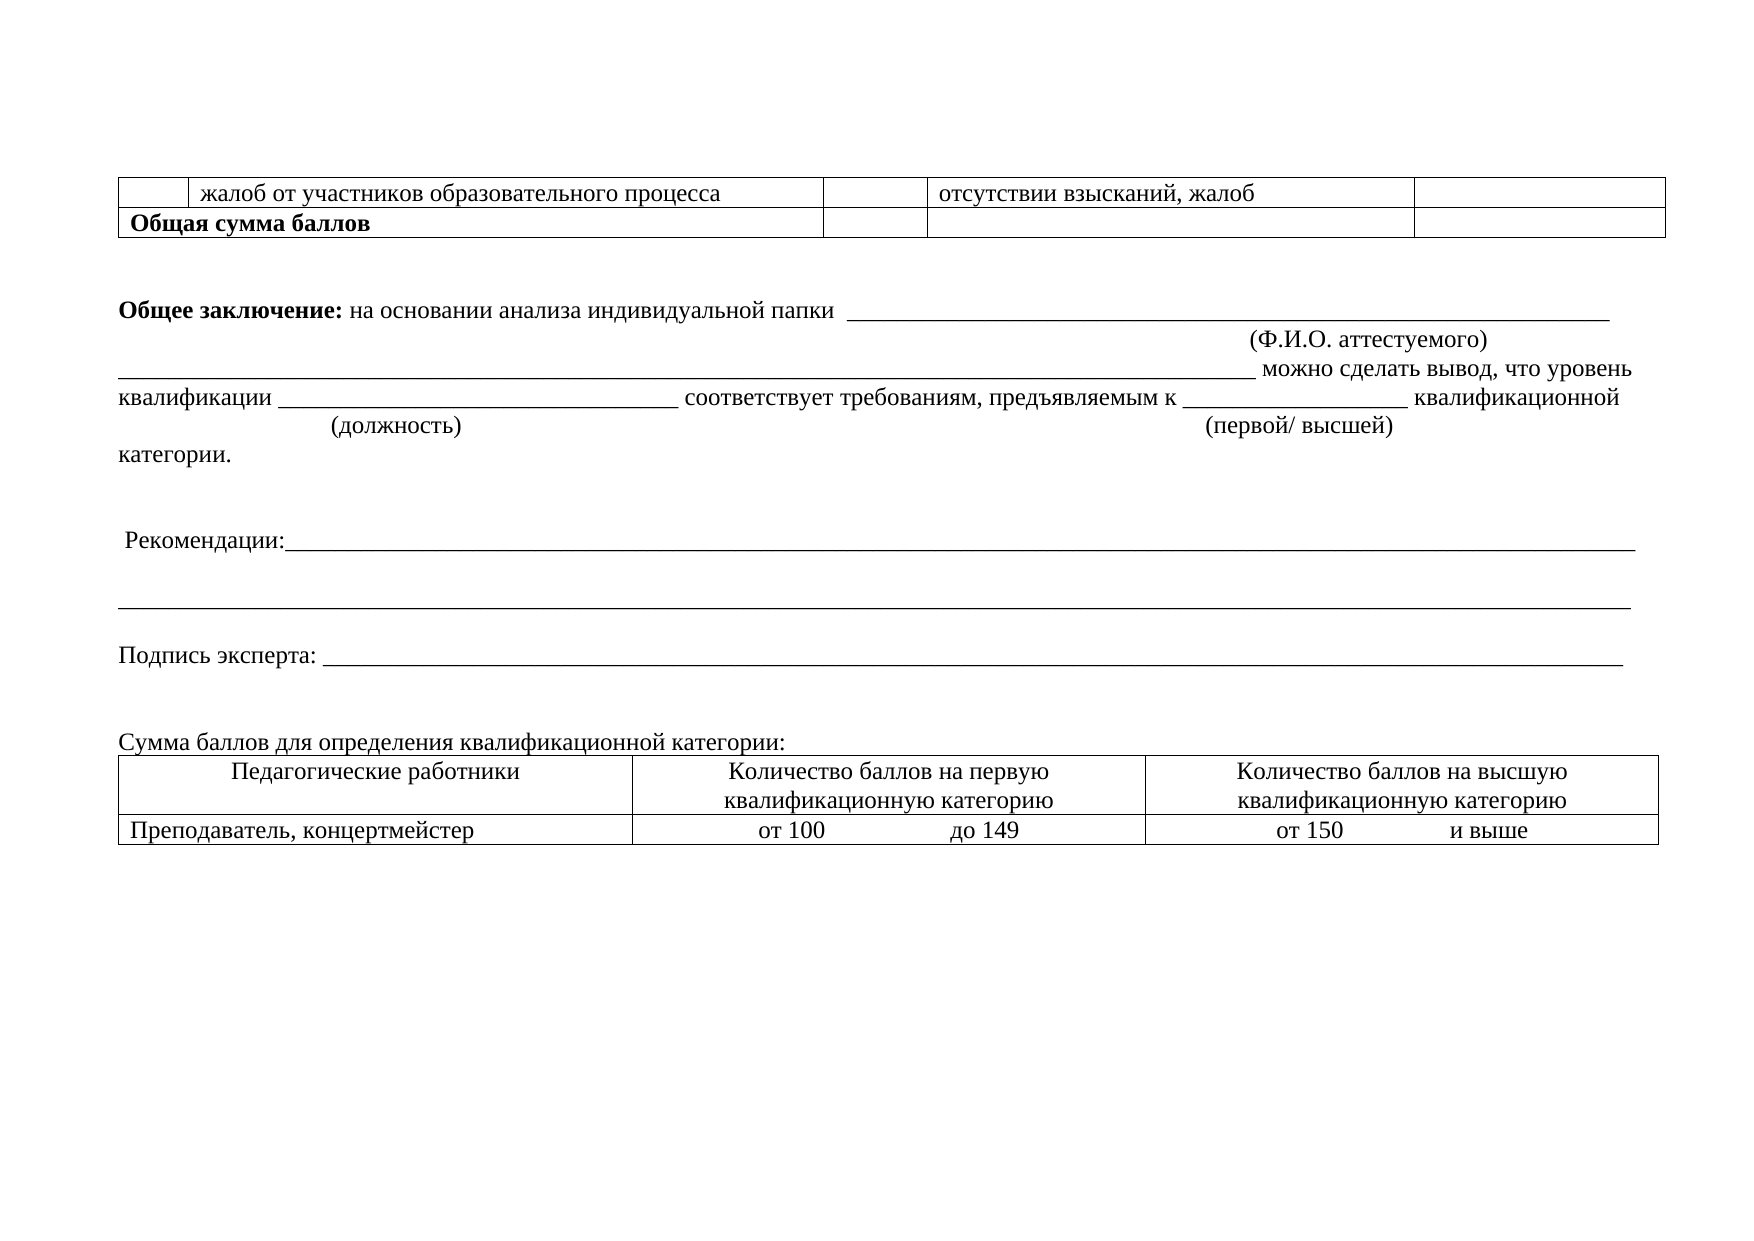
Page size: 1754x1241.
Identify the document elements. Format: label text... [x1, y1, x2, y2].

text Подпись эксперта: ________________________________________________________________________________________________________ [118, 640, 1636, 669]
table_header Педагогические работники [119, 756, 632, 814]
table_cell [824, 178, 927, 207]
text (должность) (первой/ высшей) [118, 410, 1636, 439]
table_cell Общая сумма баллов [119, 208, 823, 237]
table_cell от 150 и выше [1146, 815, 1658, 844]
table_cell [119, 178, 188, 207]
table_cell [824, 208, 927, 237]
table_header Количество баллов на первую квалификационную категорию [633, 756, 1145, 814]
text ___________________________________________________________________________________________ можно сделать вывод, что уровень квалификации ________________________________ соответствует требованиям, предъявляемым к __________________ квалификационной [118, 353, 1636, 410]
text Рекомендации:____________________________________________________________________________________________________________ [118, 525, 1636, 554]
table_cell [1415, 208, 1665, 237]
table_cell жалоб от участников образовательного процесса [189, 178, 823, 207]
text (Ф.И.О. аттестуемого) [118, 324, 1636, 353]
table_cell [1415, 178, 1665, 207]
text _________________________________________________________________________________________________________________________ [118, 583, 1636, 612]
table_cell отсутствии взысканий, жалоб [928, 178, 1414, 207]
text категории. [118, 439, 1636, 468]
table_cell Преподаватель, концертмейстер [119, 815, 632, 844]
table_cell [928, 208, 1414, 237]
table_header Количество баллов на высшую квалификационную категорию [1146, 756, 1658, 814]
table_cell от 100 до 149 [633, 815, 1145, 844]
text Общее заключение: на основании анализа индивидуальной папки _____________________________________________________________ [118, 295, 1636, 324]
text Сумма баллов для определения квалификационной категории: [118, 727, 1636, 755]
